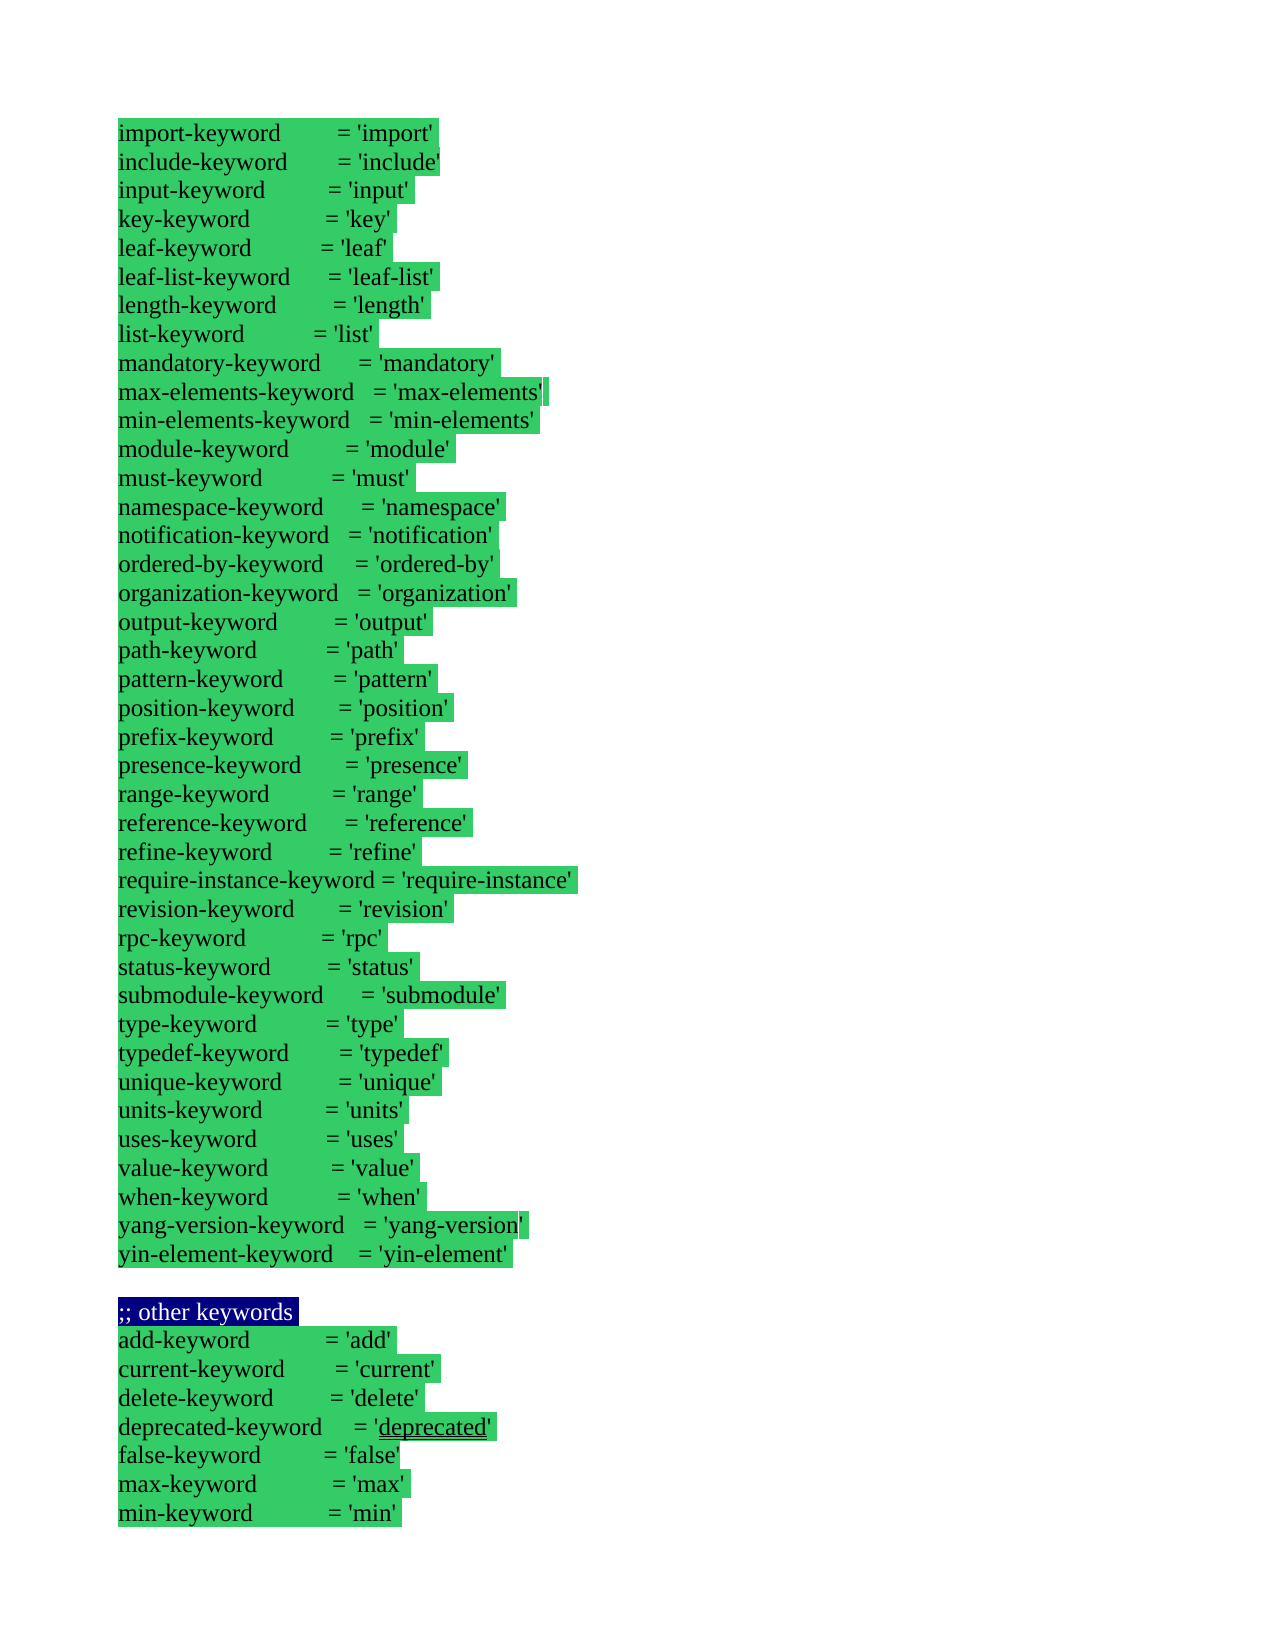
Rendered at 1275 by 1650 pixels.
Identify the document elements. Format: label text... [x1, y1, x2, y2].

text units-keyword = 'units' [118, 1096, 1157, 1124]
text ordered-by-keyword = 'ordered-by' [118, 549, 1157, 578]
text module-keyword = 'module' [118, 434, 1157, 463]
text delete-keyword = 'delete' [118, 1383, 1157, 1412]
text must-keyword = 'must' [118, 463, 1157, 492]
text key-keyword = 'key' [118, 204, 1157, 233]
text reference-keyword = 'reference' [118, 808, 1157, 837]
text presence-keyword = 'presence' [118, 751, 1157, 779]
text namespace-keyword = 'namespace' [118, 492, 1157, 521]
text output-keyword = 'output' [118, 607, 1157, 636]
text position-keyword = 'position' [118, 693, 1157, 722]
text value-keyword = 'value' [118, 1153, 1157, 1182]
text refine-keyword = 'refine' [118, 837, 1157, 866]
text input-keyword = 'input' [118, 176, 1157, 204]
text import-keyword = 'import' [118, 118, 1157, 147]
text pattern-keyword = 'pattern' [118, 664, 1157, 693]
text yin-element-keyword = 'yin-element' [118, 1239, 1157, 1268]
text leaf-list-keyword = 'leaf-list' [118, 262, 1157, 291]
text min-elements-keyword = 'min-elements' [118, 406, 1157, 434]
text when-keyword = 'when' [118, 1182, 1157, 1211]
text leaf-keyword = 'leaf' [118, 233, 1157, 262]
text mandatory-keyword = 'mandatory' [118, 348, 1157, 377]
text yang-version-keyword = 'yang-version' [118, 1211, 1157, 1239]
text length-keyword = 'length' [118, 291, 1157, 319]
text min-keyword = 'min' [118, 1498, 1157, 1527]
text status-keyword = 'status' [118, 952, 1157, 981]
text add-keyword = 'add' [118, 1326, 1157, 1354]
text path-keyword = 'path' [118, 636, 1157, 664]
text false-keyword = 'false' [118, 1441, 1157, 1469]
text deprecated-keyword = 'deprecated' [118, 1412, 1157, 1441]
text typedef-keyword = 'typedef' [118, 1038, 1157, 1067]
text type-keyword = 'type' [118, 1009, 1157, 1038]
text prefix-keyword = 'prefix' [118, 722, 1157, 751]
text ;; other keywords [118, 1297, 1157, 1326]
text revision-keyword = 'revision' [118, 894, 1157, 923]
text uses-keyword = 'uses' [118, 1124, 1157, 1153]
text include-keyword = 'include' [118, 147, 1157, 176]
text require-instance-keyword = 'require-instance' [118, 866, 1157, 894]
text unique-keyword = 'unique' [118, 1067, 1157, 1096]
text list-keyword = 'list' [118, 319, 1157, 348]
text max-keyword = 'max' [118, 1469, 1157, 1498]
text notification-keyword = 'notification' [118, 521, 1157, 549]
text organization-keyword = 'organization' [118, 578, 1157, 607]
text submodule-keyword = 'submodule' [118, 981, 1157, 1009]
text max-elements-keyword = 'max-elements' [118, 377, 1157, 406]
text rpc-keyword = 'rpc' [118, 923, 1157, 952]
text current-keyword = 'current' [118, 1354, 1157, 1383]
text range-keyword = 'range' [118, 779, 1157, 808]
